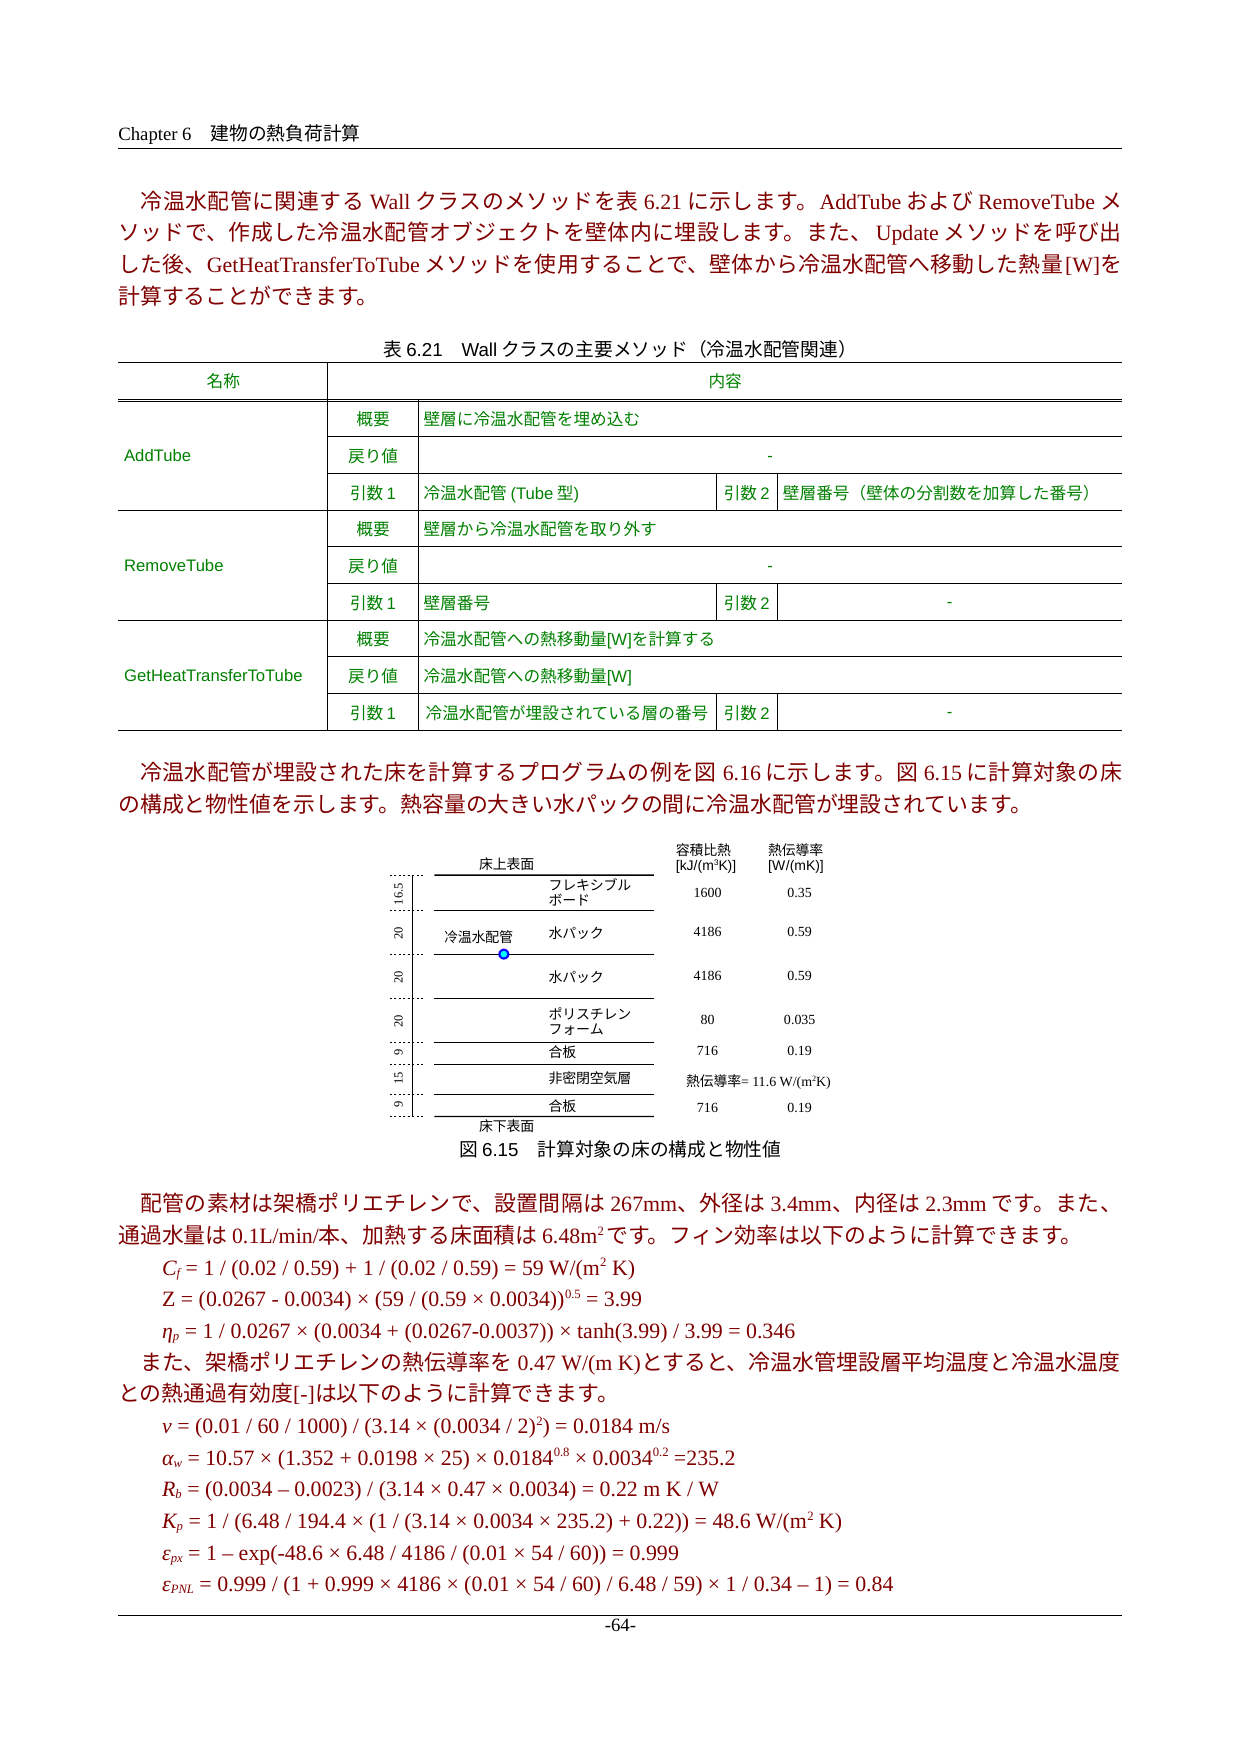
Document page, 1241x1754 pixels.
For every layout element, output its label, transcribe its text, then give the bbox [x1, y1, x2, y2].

text 表6.21 Wallクラスの主要メソッド（冷温水配管関連） [118, 334, 1122, 362]
table_cell GetHeatTransferToTube [118, 621, 327, 730]
text Rb = (0.0034 – 0.0023) / (3.14 × 0.47 × 0.0034) = 0.22 m K / W [118, 1471, 1122, 1503]
table_cell 冷温水配管が埋設されている層の番号 [419, 694, 716, 730]
table_header 名称 [118, 363, 327, 398]
text Cf = 1 / (0.02 / 0.59) + 1 / (0.02 / 0.59) = 59 W/(m2 K) [118, 1250, 1122, 1281]
text Z = (0.0267 - 0.0034) × (59 / (0.59 × 0.0034))0.5 = 3.99 [118, 1281, 1122, 1313]
table_cell 戻り値 [328, 657, 418, 693]
text また、架橋ポリエチレンの熱伝導率を0.47 W/(m K)とすると、冷温水管埋設層平均温度と冷温水温度との熱通過有効度[-]は以下のように計算できます。 [118, 1345, 1122, 1408]
table_cell 壁層から冷温水配管を取り外す [419, 511, 1122, 546]
table_cell 戻り値 [328, 547, 418, 583]
text Kp = 1 / (6.48 / 194.4 × (1 / (3.14 × 0.0034 × 235.2) + 0.22)) = 48.6 W/(m2 K) [118, 1503, 1122, 1535]
table_cell 引数1 [328, 584, 418, 620]
table_cell 冷温水配管への熱移動量[W]を計算する [419, 621, 1122, 656]
table_cell 戻り値 [328, 437, 418, 473]
text αw = 10.57 × (1.352 + 0.0198 × 25) × 0.01840.8 × 0.00340.2 =235.2 [118, 1440, 1122, 1471]
text 図6.15 計算対象の床の構成と物性値 [118, 843, 1122, 1162]
table_cell - [778, 584, 1122, 620]
table_cell AddTube [118, 402, 327, 510]
text 冷温水配管が埋設された床を計算するプログラムの例を図6.16に示します。図6.15に計算対象の床の構成と物性値を示します。熱容量の大きい水パックの間に冷温水配管が埋設されています。 [118, 755, 1122, 818]
text εpx = 1 – exp(-48.6 × 6.48 / 4186 / (0.01 × 54 / 60)) = 0.999 [118, 1535, 1122, 1566]
table_cell RemoveTube [118, 511, 327, 620]
text 冷温水配管に関連するWallクラスのメソッドを表6.21に示します。AddTubeおよびRemoveTubeメソッドで、作成した冷温水配管オブジェクトを壁体内に埋設します。また、Updateメソッドを呼び出した後、GetHeatTransferToTubeメソッドを使用することで、壁体から冷温水配管へ移動した熱量[W]を計算することができます。 [118, 184, 1122, 310]
table_cell 引数2 [717, 474, 777, 510]
table_cell 概要 [328, 511, 418, 546]
table_cell - [778, 694, 1122, 730]
table_cell 概要 [328, 621, 418, 656]
table_cell - [419, 437, 1122, 473]
table_cell 引数2 [717, 584, 777, 620]
table_cell 壁層番号（壁体の分割数を加算した番号） [778, 474, 1122, 510]
text εPNL = 0.999 / (1 + 0.999 × 4186 × (0.01 × 54 / 60) / 6.48 / 59) × 1 / 0.34 – 1) = 0.84 [118, 1566, 1122, 1598]
table_cell 引数1 [328, 694, 418, 730]
table_cell 壁層番号 [419, 584, 716, 620]
table_header 内容 [328, 363, 1122, 398]
table_cell 引数2 [717, 694, 777, 730]
text 配管の素材は架橋ポリエチレンで、設置間隔は267mm、外径は3.4mm、内径は2.3mmです。また、通過水量は0.1L/min/本、加熱する床面積は6.48m2です。フィン効率は以下のように計算できます。 [118, 1186, 1122, 1250]
table_cell - [419, 547, 1122, 583]
table_cell 壁層に冷温水配管を埋め込む [419, 402, 1122, 436]
text v = (0.01 / 60 / 1000) / (3.14 × (0.0034 / 2)2) = 0.0184 m/s [118, 1408, 1122, 1440]
table_cell 引数1 [328, 474, 418, 510]
table_cell 冷温水配管への熱移動量[W] [419, 657, 1122, 693]
table_cell 冷温水配管 (Tube型) [419, 474, 716, 510]
text ηp = 1 / 0.0267 × (0.0034 + (0.0267-0.0037)) × tanh(3.99) / 3.99 = 0.346 [118, 1313, 1122, 1345]
table_cell 概要 [328, 402, 418, 436]
